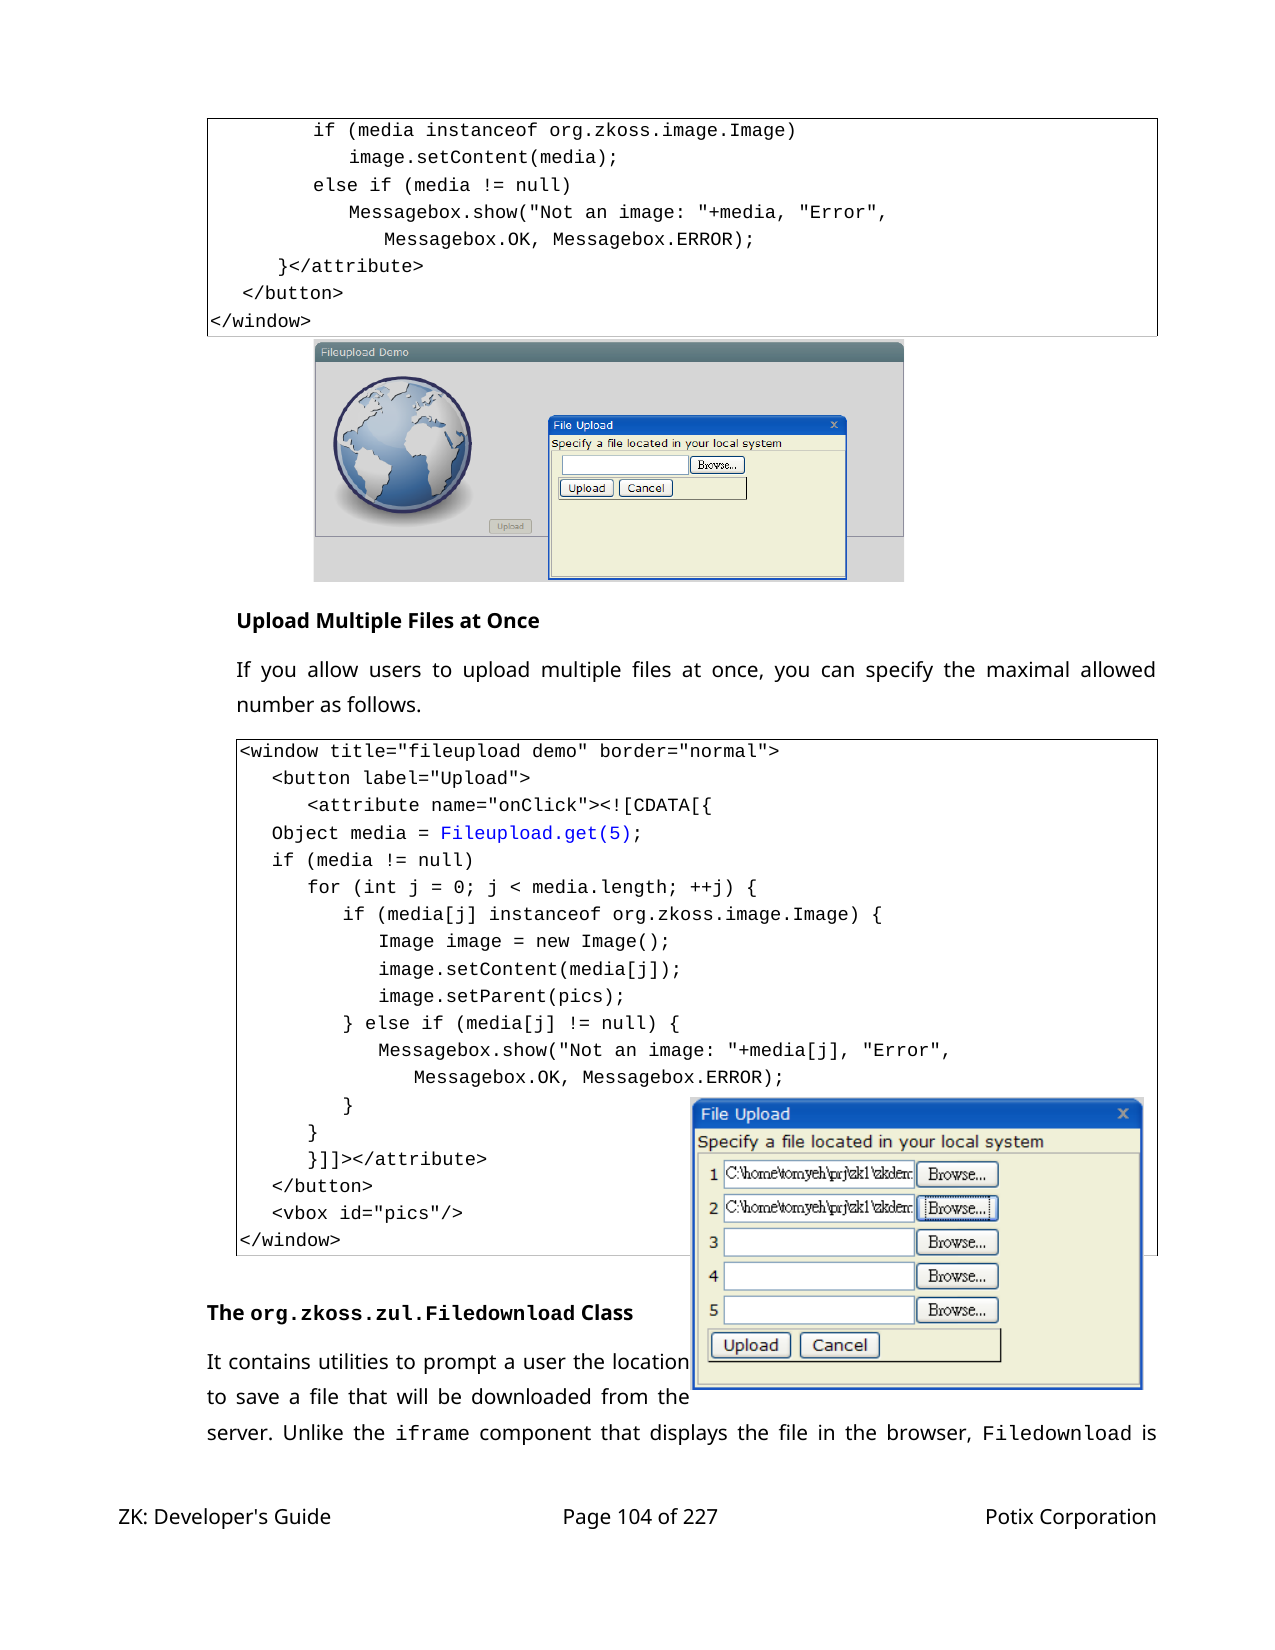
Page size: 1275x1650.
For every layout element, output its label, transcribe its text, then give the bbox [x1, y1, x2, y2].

text Messagebox.OK, Messagebox.ERROR); [208, 227, 1157, 251]
text image.setContent(media); [208, 145, 1157, 169]
text Image image = new Image(); [237, 929, 1157, 953]
text for (int j = 0; j < media.length; ++j) { [237, 875, 1157, 899]
picture [313, 339, 905, 582]
text [1144, 1228, 1157, 1255]
text } else if (media[j] != null) { [237, 1011, 1157, 1035]
text else if (media != null) [208, 172, 1157, 197]
text </button> [237, 1174, 690, 1198]
text if (media != null) [237, 848, 1157, 872]
subtitle The org.zkoss.zul.Filedownload Class [207, 1298, 690, 1327]
text <button label="Upload"> [237, 766, 1157, 790]
picture [690, 1097, 1144, 1390]
text if (media instanceof org.zkoss.image.Image) [208, 119, 1157, 142]
text [1144, 1119, 1157, 1144]
text if (media[j] instanceof org.zkoss.image.Image) { [237, 902, 1157, 926]
text Object media = Fileupload.get(5); [237, 821, 1157, 845]
text If you allow users to upload multiple files at once, you can specify the maximal allowed number as follows. [236, 655, 1157, 718]
text } [237, 1092, 1157, 1117]
text [1144, 1174, 1157, 1198]
text }]]></attribute> [237, 1147, 690, 1171]
text }</attribute> [208, 254, 1157, 278]
text image.setContent(media[j]); [237, 956, 1157, 981]
text It contains utilities to prompt a user the location to save a file that will be downloaded from the server. Unlike the iframe component that displays the file in the browser, Filedownload is [207, 1347, 1157, 1446]
subtitle Upload Multiple Files at Once [236, 582, 1157, 634]
text <window title="fileupload demo" border="normal"> [237, 740, 1157, 763]
text <attribute name="onClick"><![CDATA[{ [237, 793, 1157, 818]
text Messagebox.show("Not an image: "+media, "Error", [208, 200, 1157, 224]
text image.setParent(pics); [237, 984, 1157, 1008]
text <vbox id="pics"/> [237, 1201, 690, 1225]
text } [237, 1119, 690, 1144]
text Messagebox.show("Not an image: "+media[j], "Error", [237, 1038, 1157, 1062]
text </window> [237, 1228, 690, 1255]
text Messagebox.OK, Messagebox.ERROR); [237, 1065, 1157, 1089]
text </window> [208, 308, 1157, 336]
text </button> [208, 281, 1157, 306]
